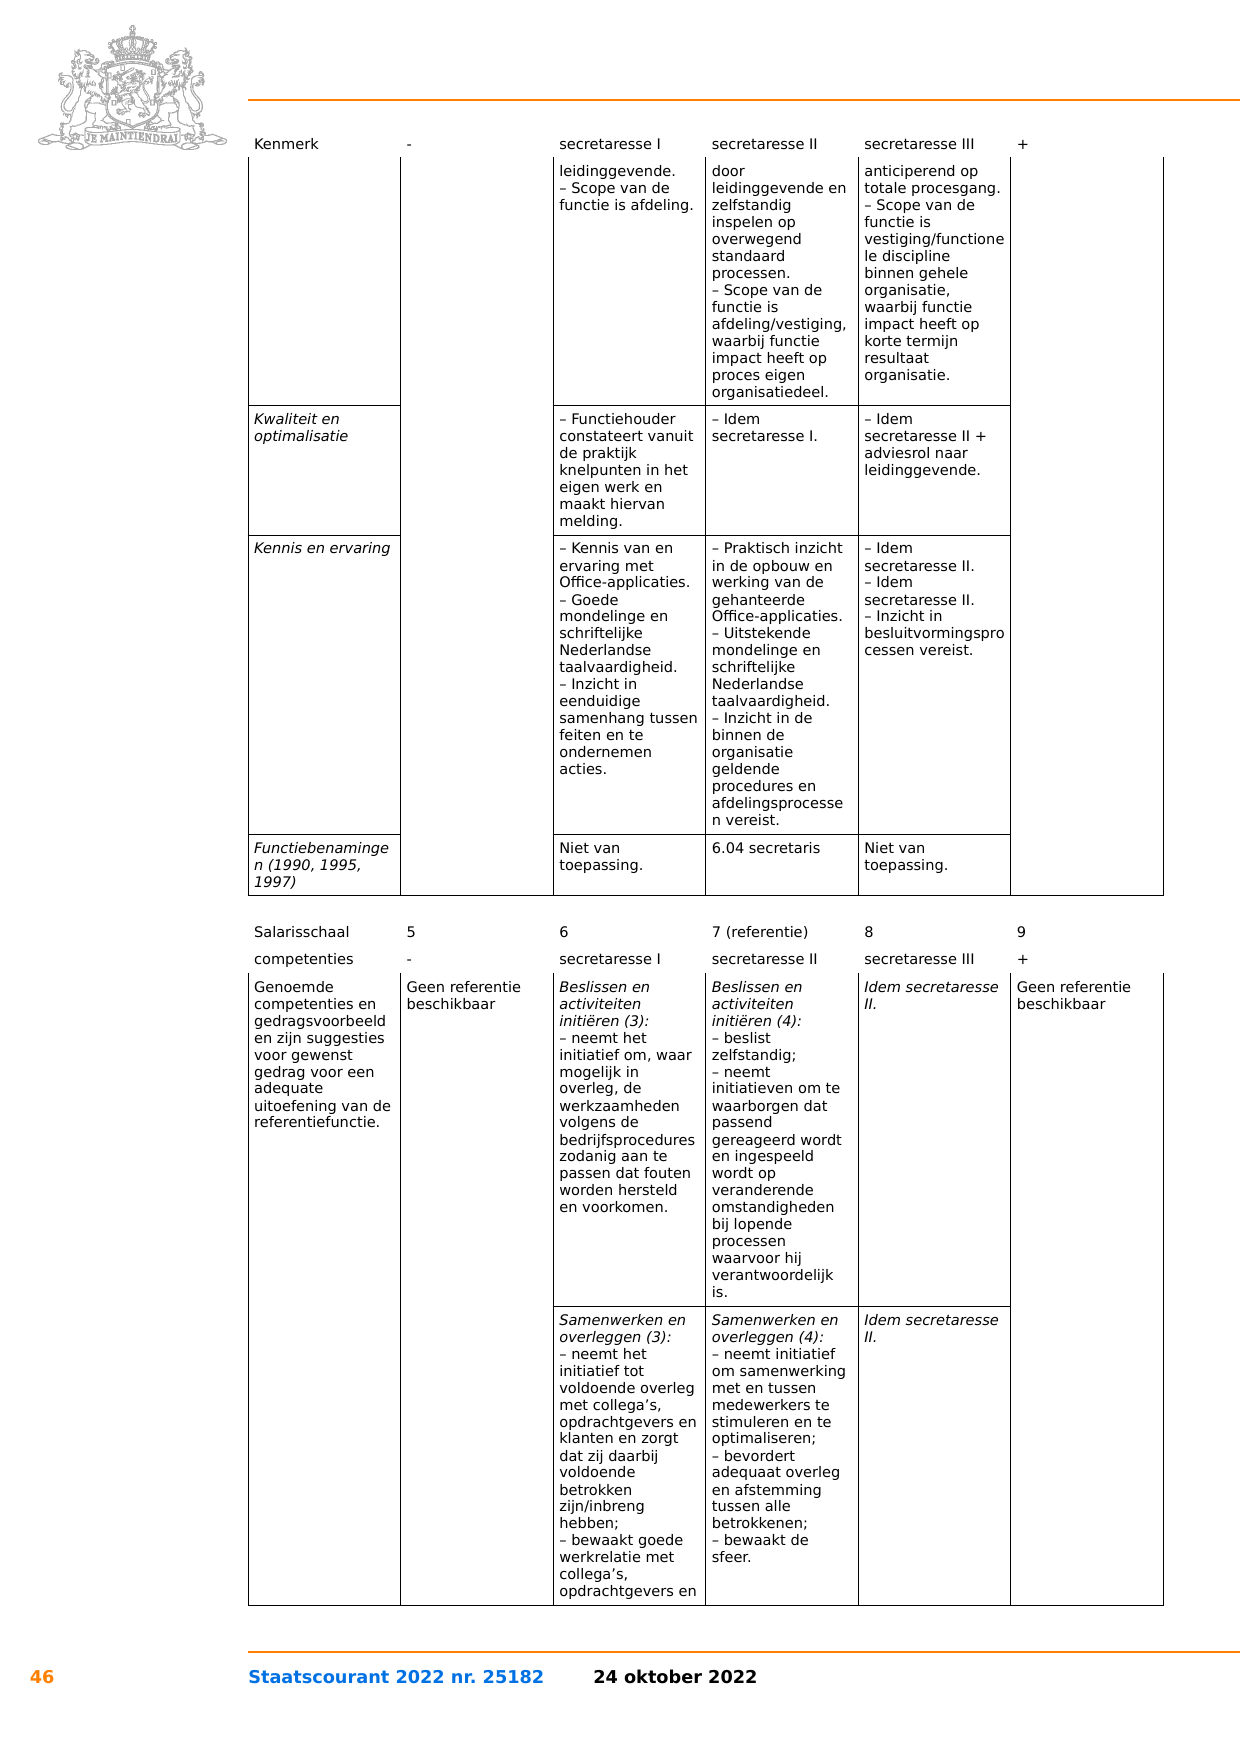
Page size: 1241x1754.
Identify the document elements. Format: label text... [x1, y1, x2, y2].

table_header 6 [554, 919, 705, 945]
table_header + [1011, 131, 1163, 157]
table_cell - [401, 946, 553, 973]
table_cell secretaresse I [554, 946, 705, 973]
table_cell – Functiehouder constateert vanuit de praktijk knelpunten in het eigen werk en maakt hiervan melding. [554, 406, 705, 535]
table_cell [1011, 158, 1163, 895]
table_header - [401, 131, 553, 157]
table_cell Genoemde competenties en gedragsvoorbeelden zijn suggesties voor gewenst gedrag voor een adequate uitoefening van de referentiefunctie. [249, 974, 400, 1605]
table_cell Geen referentie beschikbaar [401, 974, 553, 1605]
table_header 8 [859, 919, 1010, 945]
table_cell Samenwerken en overleggen (3): – neemt het initiatief tot voldoende overleg met collega’s, opdrachtgevers en klanten en zorgt dat zij daarbij voldoende betrokken zijn/inbreng hebben; – bewaakt goede werkrelatie met collega’s, opdrachtgevers en [554, 1307, 705, 1605]
table_header secretaresse II [706, 131, 858, 157]
table_cell leidinggevende. – Scope van de functie is afdeling. [554, 158, 705, 405]
table_cell Beslissen en activiteiten initiëren (4): – beslist zelfstandig; – neemt initiatieven om te waarborgen dat passend gereageerd wordt en ingespeeld wordt op veranderende omstandigheden bij lopende processen waarvoor hij verantwoordelijk is. [706, 974, 858, 1306]
table_cell anticiperend op totale procesgang. – Scope van de functie is vestiging/functionele discipline binnen gehele organisatie, waarbij functie impact heeft op korte termijn resultaat organisatie. [859, 158, 1010, 405]
table_header 9 [1011, 919, 1163, 945]
table_cell Kennis en ervaring [249, 536, 400, 834]
table_cell Beslissen en activiteiten initiëren (3): – neemt het initiatief om, waar mogelijk in overleg, de werkzaamheden volgens de bedrijfsprocedures zodanig aan te passen dat fouten worden hersteld en voorkomen. [554, 974, 705, 1306]
table_cell – Kennis van en ervaring met Office-applicaties. – Goede mondelinge en schriftelijke Nederlandse taalvaardigheid. – Inzicht in eenduidige samenhang tussen feiten en te ondernemen acties. [554, 536, 705, 834]
table_cell Kwaliteit en optimalisatie [249, 406, 400, 535]
table_cell Functiebenamingen (1990, 1995, 1997) [249, 835, 400, 895]
table_cell competenties [249, 946, 400, 973]
table_header 7 (referentie) [706, 919, 858, 945]
table_cell door leidinggevende en zelfstandig inspelen op overwegend standaard processen. – Scope van de functie is afdeling/vestiging, waarbij functie impact heeft op proces eigen organisatiedeel. [706, 158, 858, 405]
table_cell 6.04 secretaris [706, 835, 858, 895]
table_cell Idem secretaresse II. [859, 974, 1010, 1306]
table_header Kenmerk [249, 131, 400, 157]
table_cell secretaresse II [706, 946, 858, 973]
table_cell – Idem secretaresse I. [706, 406, 858, 535]
picture [38, 25, 227, 150]
table_header Salarisschaal [249, 919, 400, 945]
table_cell Idem secretaresse II. [859, 1307, 1010, 1605]
table_cell – Idem secretaresse II + adviesrol naar leidinggevende. [859, 406, 1010, 535]
table_cell Samenwerken en overleggen (4): – neemt initiatief om samenwerking met en tussen medewerkers te stimuleren en te optimaliseren; – bevordert adequaat overleg en afstemming tussen alle betrokkenen; – bewaakt de sfeer. [706, 1307, 858, 1605]
table_cell Niet van toepassing. [859, 835, 1010, 895]
table_header 5 [401, 919, 553, 945]
table_cell – Idem secretaresse II. – Idem secretaresse II. – Inzicht in besluitvormingsprocessen vereist. [859, 536, 1010, 834]
table_cell [401, 158, 553, 895]
table_cell [249, 158, 400, 405]
table_cell secretaresse III [859, 946, 1010, 973]
table_header secretaresse I [554, 131, 705, 157]
table_cell + [1011, 946, 1163, 973]
table_cell – Praktisch inzicht in de opbouw en werking van de gehanteerde Office-applicaties. – Uitstekende mondelinge en schriftelijke Nederlandse taalvaardigheid. – Inzicht in de binnen de organisatie geldende procedures en afdelingsprocessen vereist. [706, 536, 858, 834]
table_header secretaresse III [859, 131, 1010, 157]
table_cell Geen referentie beschikbaar [1011, 974, 1163, 1605]
table_cell Niet van toepassing. [554, 835, 705, 895]
